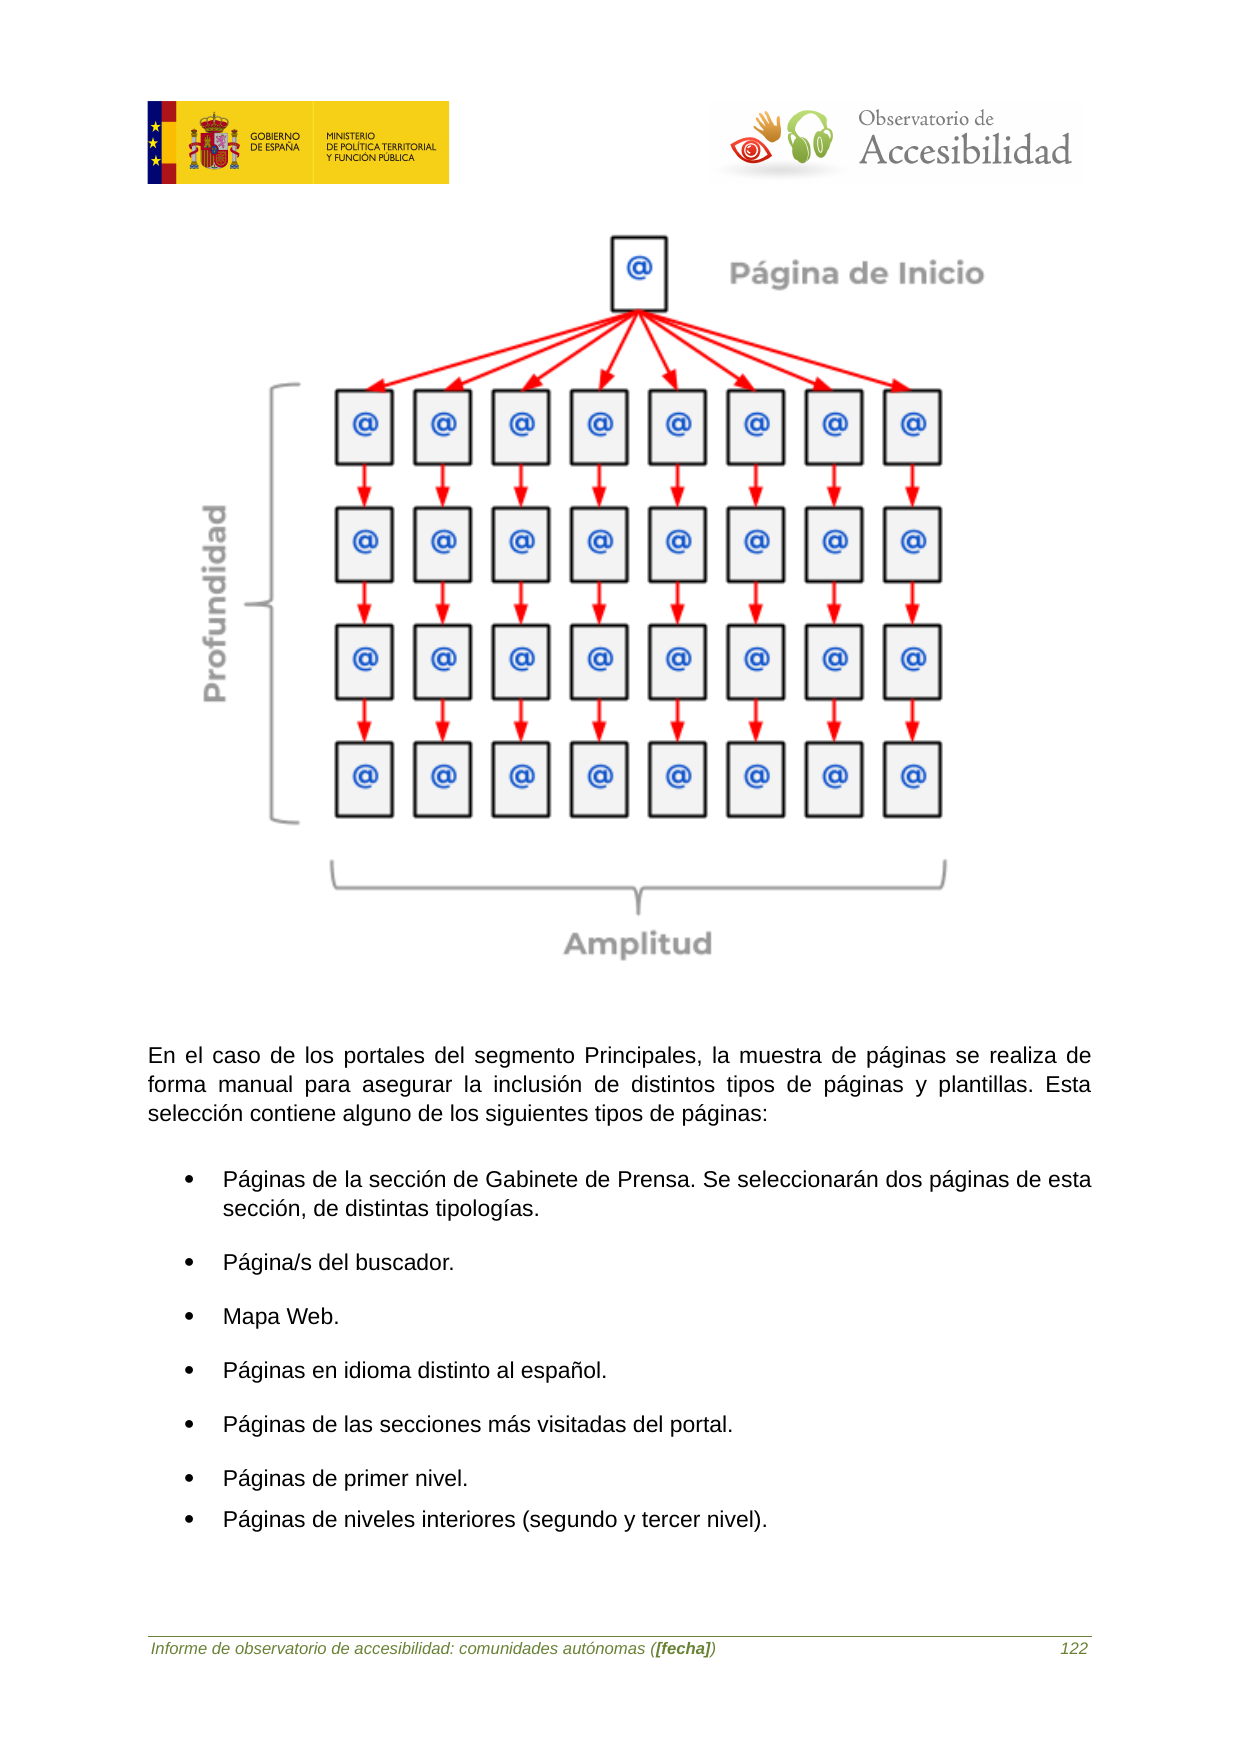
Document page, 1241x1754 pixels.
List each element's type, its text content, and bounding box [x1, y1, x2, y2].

list Página/s del buscador. [185, 1249, 1092, 1275]
text En el caso de los portales del segmento Principales, la muestra de páginas se realiza de forma manual para asegurar la inclusión de distintos tipos de páginas y plantillas. Esta selección contiene alguno de los siguientes tipos de páginas: [148, 1042, 1092, 1126]
list Páginas de las secciones más visitadas del portal. [185, 1411, 1092, 1437]
picture [147, 219, 1093, 1013]
list Páginas en idioma distinto al español. [185, 1357, 1092, 1383]
picture [710, 101, 1086, 184]
list Mapa Web. [185, 1303, 1092, 1329]
list Páginas de la sección de Gabinete de Prensa. Se seleccionarán dos páginas de esta sección, de distintas tipologías. [185, 1166, 1092, 1221]
list Páginas de primer nivel. [185, 1465, 1092, 1491]
picture [147, 101, 450, 184]
list Páginas de niveles interiores (segundo y tercer nivel). [185, 1506, 1092, 1533]
